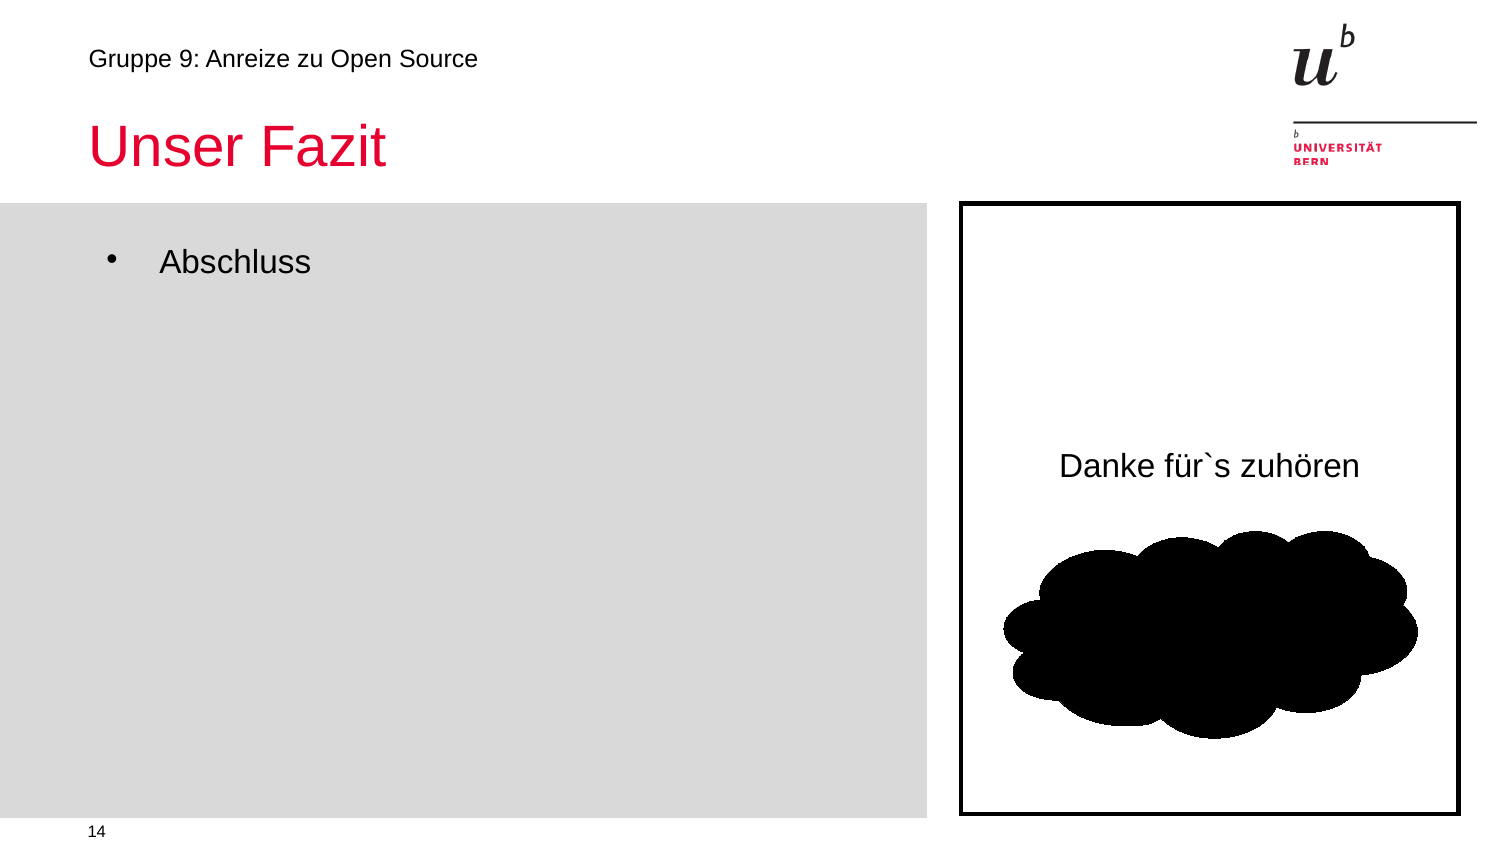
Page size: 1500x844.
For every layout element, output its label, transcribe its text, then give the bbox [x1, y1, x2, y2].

text_box [1003, 531, 1418, 739]
text_box Danke für`s zuhören [961, 203, 1459, 814]
text_box Unser Fazit [88, 111, 1241, 179]
text_box Abschluss [88, 244, 904, 781]
